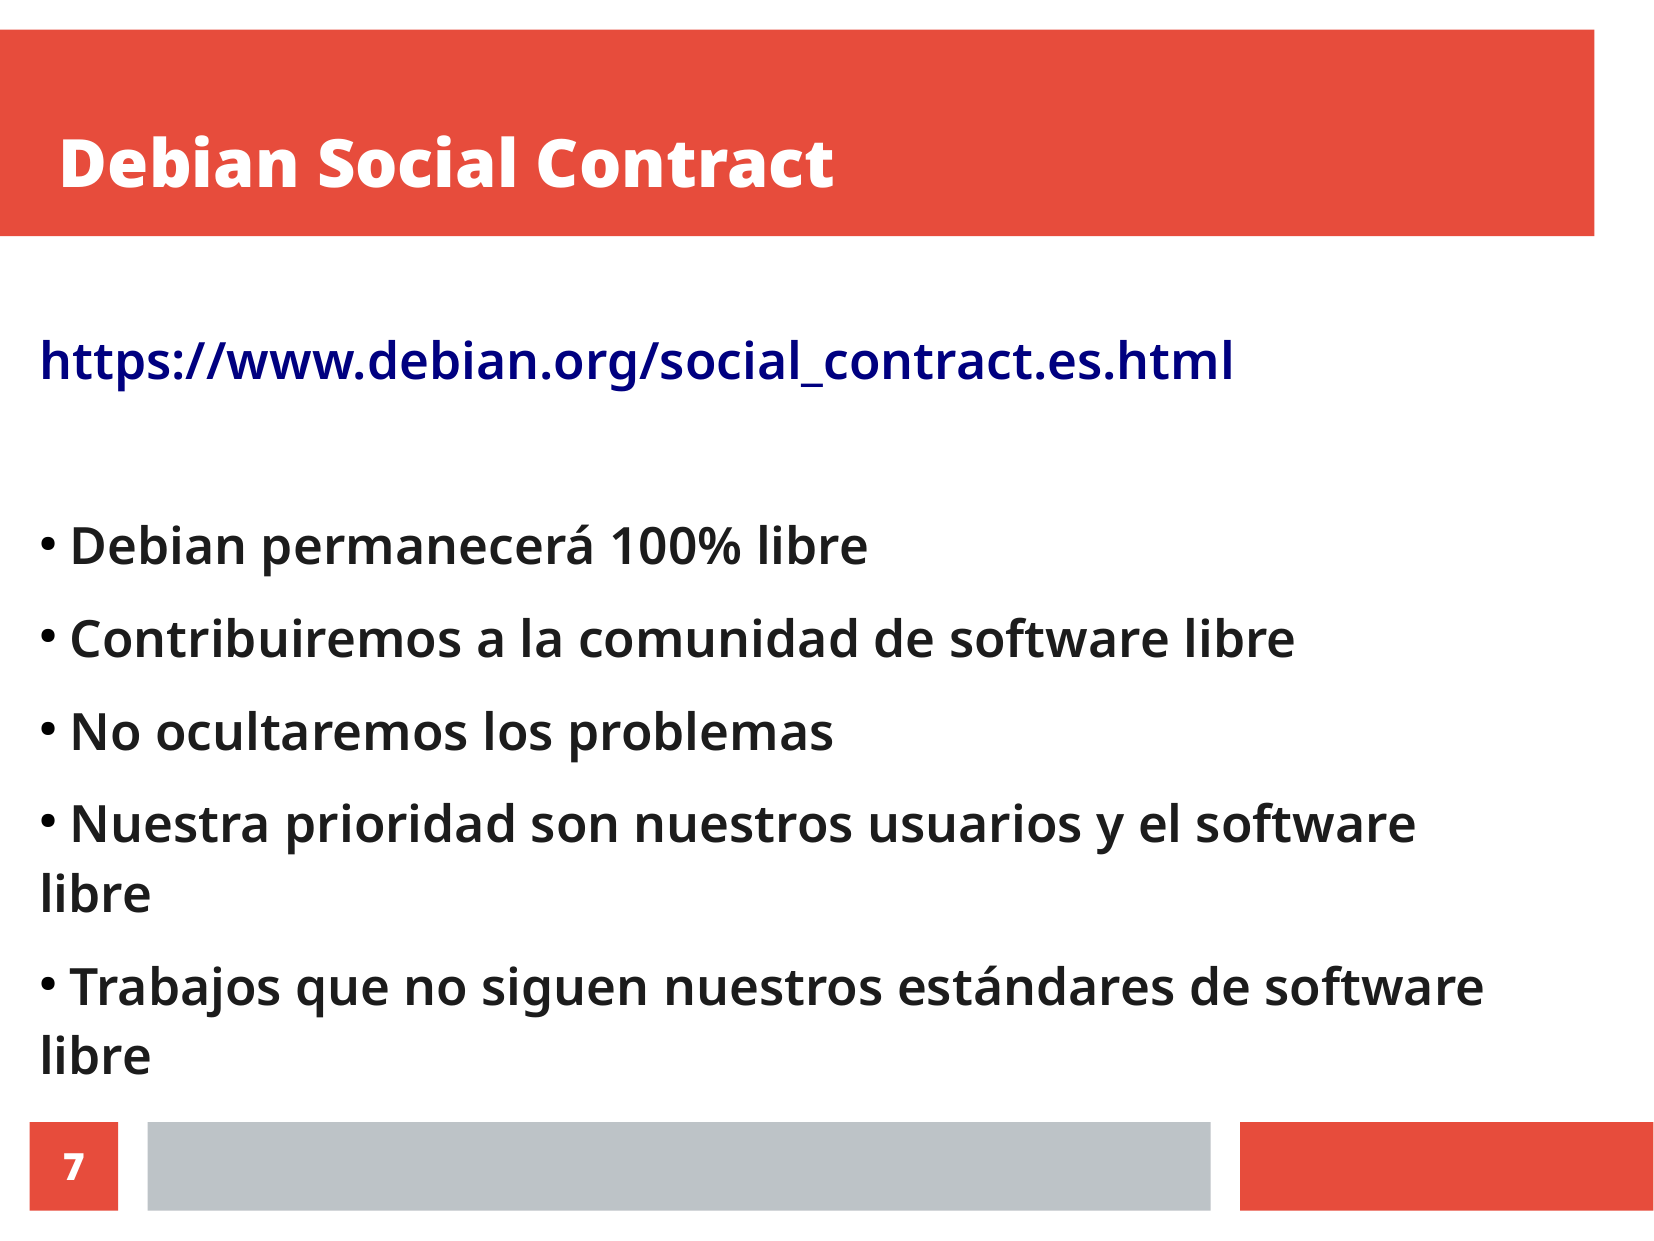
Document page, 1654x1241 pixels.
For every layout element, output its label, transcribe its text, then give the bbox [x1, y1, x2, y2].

list https://www.debian.org/social_contract.es.html Debian permanecerá 100% libre Contribuiremos a la comunidad de software libre No ocultaremos los problemas Nuestra prioridad son nuestros usuarios y el software libre Trabajos que no siguen nuestros estándares de software libre [39, 324, 1546, 1093]
title Debian Social Contract [59, 59, 1595, 207]
